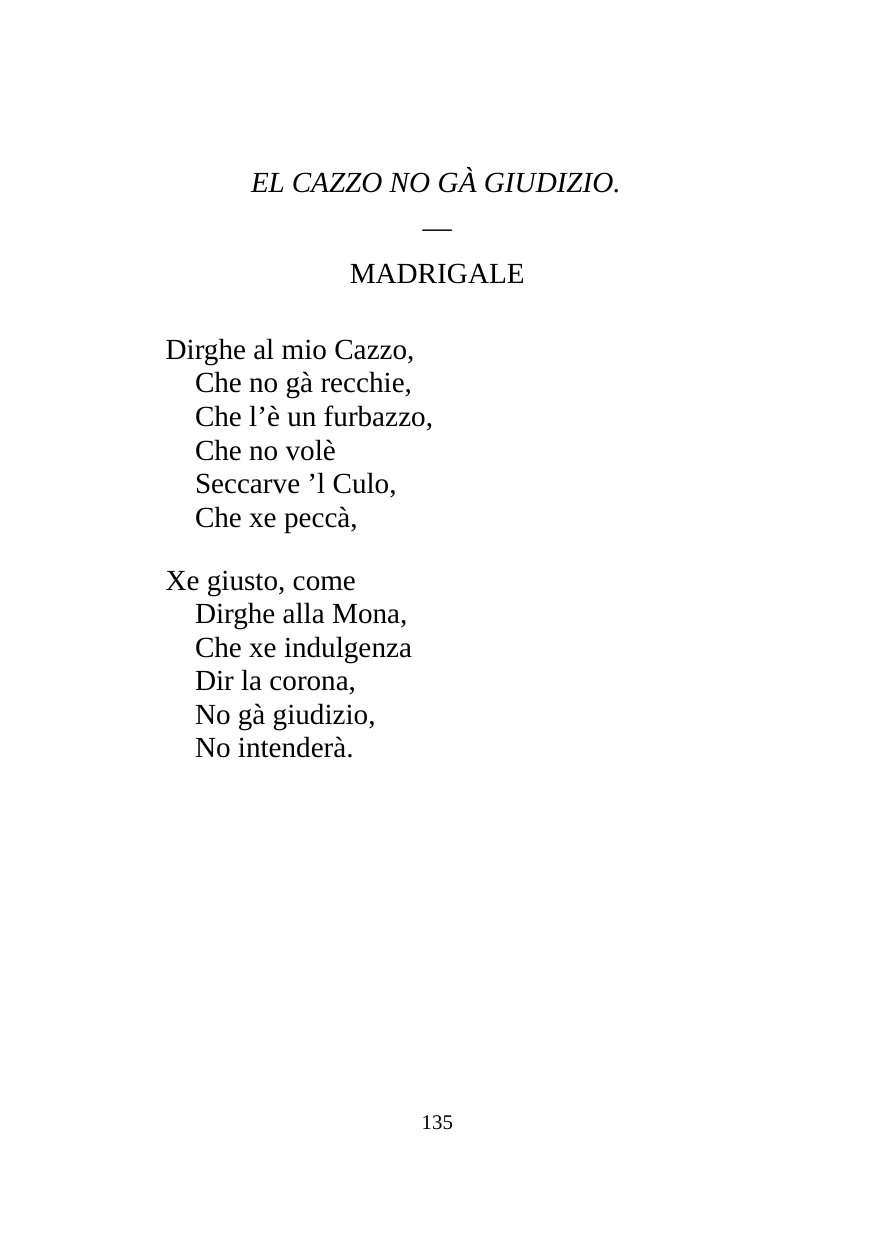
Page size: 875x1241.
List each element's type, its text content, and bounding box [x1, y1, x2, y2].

text — [106, 211, 768, 244]
subtitle EL CAZZO NO GÀ GIUDIZIO. [106, 165, 768, 199]
text Dirghe al mio Cazzo, Che no gà recchie, Che l’è un furbazzo, Che no volè Seccarve ’l Culo, Che xe peccà, [165, 332, 768, 533]
text Xe giusto, come Dirghe alla Mona, Che xe indulgenza Dir la corona, No gà giudizio, No intenderà. [165, 563, 768, 764]
text MADRIGALE [106, 257, 768, 290]
